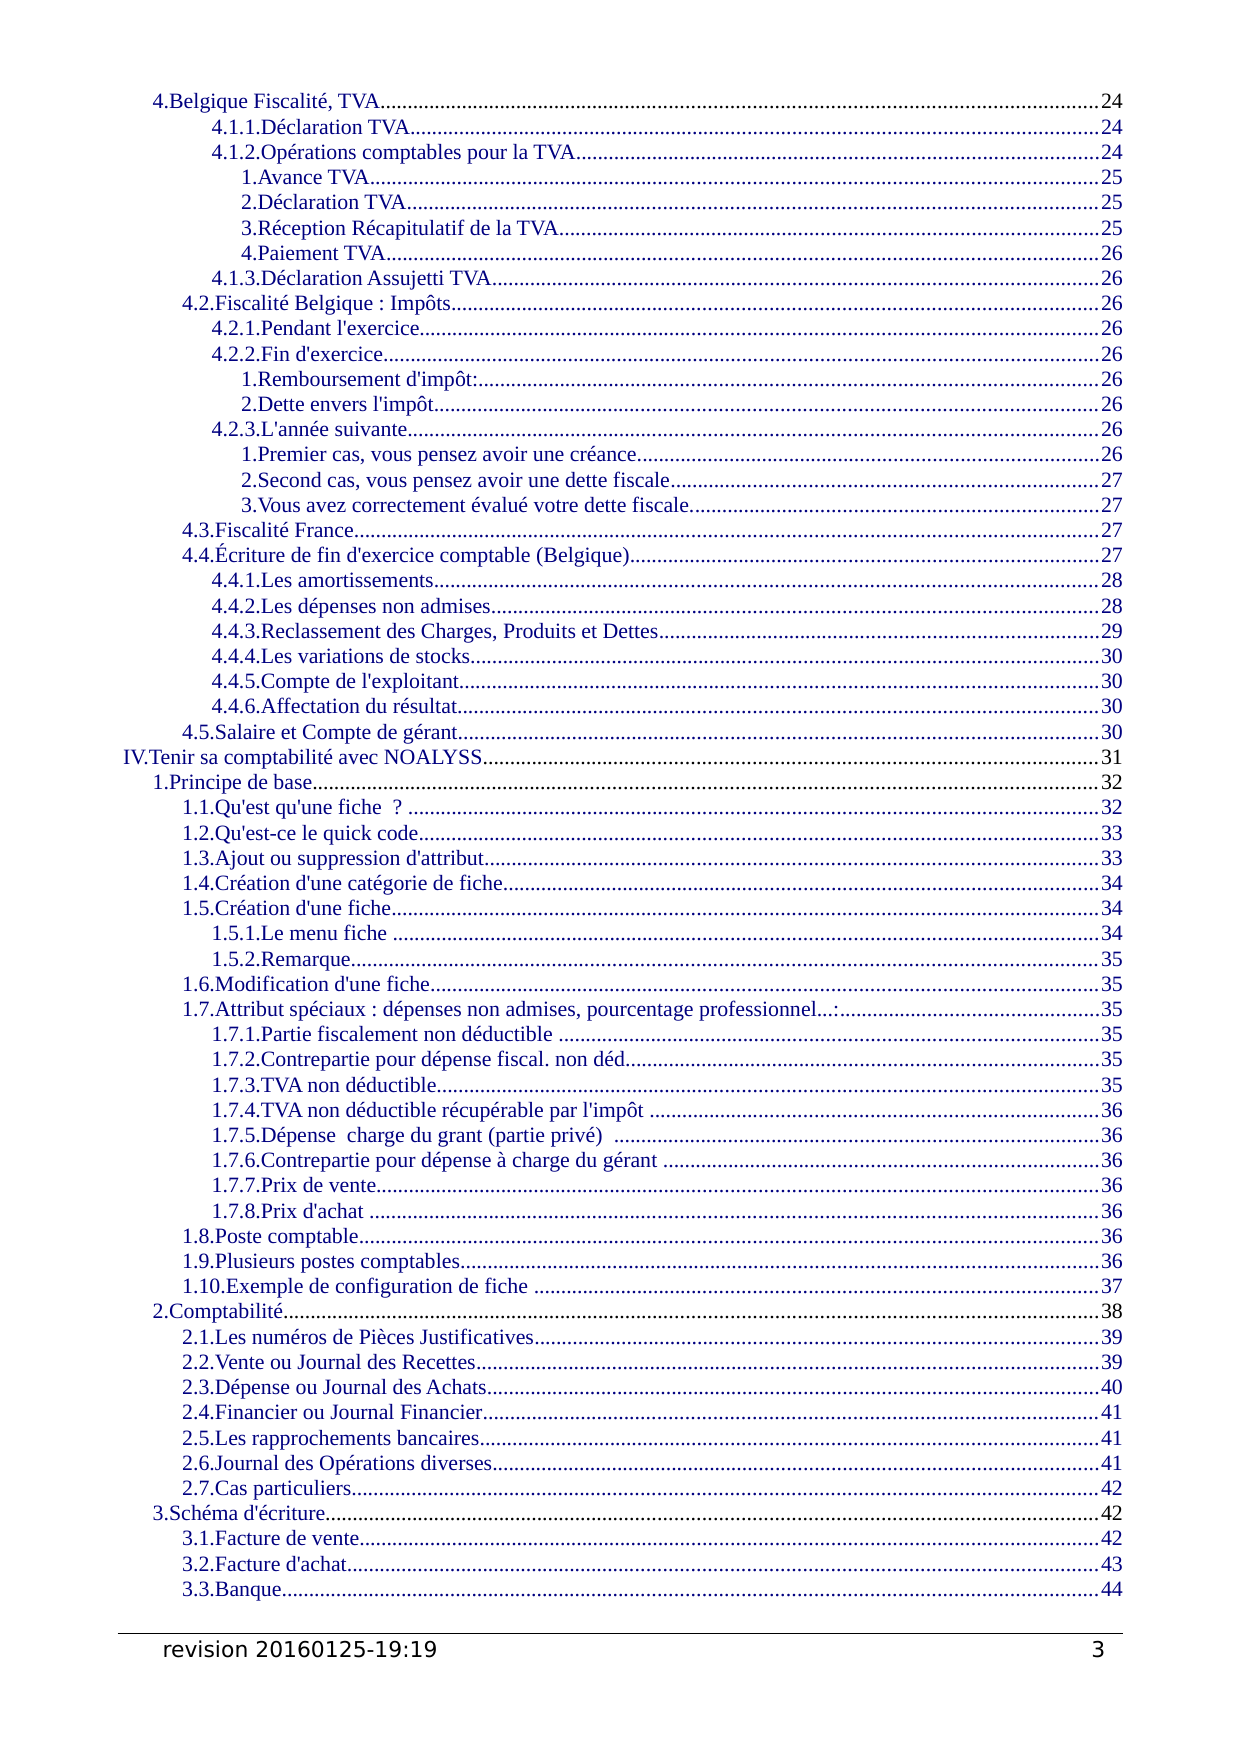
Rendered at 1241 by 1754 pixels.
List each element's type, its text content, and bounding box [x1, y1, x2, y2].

text 1.7.7.Prix de vente 36 [206, 1172, 1123, 1198]
text 4.4.5.Compte de l'exploitant 30 [206, 668, 1123, 693]
text 4.4.1.Les amortissements 28 [206, 567, 1123, 593]
text 4.4.4.Les variations de stocks 30 [206, 643, 1123, 668]
text 4.3.Fiscalité France 27 [176, 517, 1123, 542]
text 4.1.3.Déclaration Assujetti TVA 26 [206, 265, 1123, 290]
text 3.Vous avez correctement évalué votre dette fiscale. 27 [235, 492, 1123, 517]
text 4.2.Fiscalité Belgique : Impôts 26 [176, 290, 1123, 315]
text 2.7.Cas particuliers 42 [176, 1475, 1123, 1500]
text 3.Réception Récapitulatif de la TVA 25 [235, 214, 1123, 240]
text 4.2.3.L'année suivante 26 [206, 416, 1123, 441]
text 2.3.Dépense ou Journal des Achats 40 [176, 1374, 1123, 1399]
text 1.2.Qu'est-ce le quick code 33 [176, 819, 1123, 845]
text 1.5.Création d'une fiche 34 [176, 895, 1123, 920]
text 1.10.Exemple de configuration de fiche 37 [176, 1273, 1123, 1298]
text 2.Déclaration TVA 25 [235, 189, 1123, 214]
text 2.Second cas, vous pensez avoir une dette fiscale 27 [235, 467, 1123, 492]
text 2.5.Les rapprochements bancaires 41 [176, 1424, 1123, 1450]
text 4.Belgique Fiscalité, TVA 24 [147, 88, 1123, 114]
text 3.1.Facture de vente 42 [176, 1525, 1123, 1551]
text 4.4.2.Les dépenses non admises 28 [206, 593, 1123, 618]
text 1.7.6.Contrepartie pour dépense à charge du gérant 36 [206, 1147, 1123, 1172]
text 3.2.Facture d'achat 43 [176, 1551, 1123, 1576]
text IV.Tenir sa comptabilité avec NOALYSS 31 [117, 744, 1123, 769]
text 4.2.2.Fin d'exercice 26 [206, 341, 1123, 366]
text 4.1.1.Déclaration TVA 24 [206, 114, 1123, 139]
text 1.7.8.Prix d'achat 36 [206, 1198, 1123, 1223]
text 1.5.2.Remarque 35 [206, 946, 1123, 971]
text 1.5.1.Le menu fiche 34 [206, 920, 1123, 946]
text 1.Premier cas, vous pensez avoir une créance. 26 [235, 441, 1123, 467]
text 1.Remboursement d'impôt: 26 [235, 366, 1123, 391]
text 4.Paiement TVA 26 [235, 240, 1123, 265]
text 1.7.Attribut spéciaux : dépenses non admises, pourcentage professionnel...: 35 [176, 996, 1123, 1021]
text 1.6.Modification d'une fiche 35 [176, 971, 1123, 996]
text 1.3.Ajout ou suppression d'attribut 33 [176, 845, 1123, 870]
text 1.Avance TVA 25 [235, 164, 1123, 189]
text 4.4.6.Affectation du résultat 30 [206, 693, 1123, 719]
text 4.4.3.Reclassement des Charges, Produits et Dettes 29 [206, 618, 1123, 643]
text 2.Dette envers l'impôt 26 [235, 391, 1123, 416]
text 3.3.Banque 44 [176, 1576, 1123, 1601]
text 1.7.3.TVA non déductible 35 [206, 1072, 1123, 1097]
text 2.2.Vente ou Journal des Recettes 39 [176, 1349, 1123, 1374]
text 1.Principe de base 32 [147, 769, 1123, 794]
text 1.7.1.Partie fiscalement non déductible 35 [206, 1021, 1123, 1046]
text 4.5.Salaire et Compte de gérant 30 [176, 719, 1123, 744]
text 1.1.Qu'est qu'une fiche ? 32 [176, 794, 1123, 819]
text 2.Comptabilité 38 [147, 1298, 1123, 1324]
text 4.2.1.Pendant l'exercice 26 [206, 315, 1123, 341]
text 1.8.Poste comptable 36 [176, 1223, 1123, 1248]
text 4.4.Écriture de fin d'exercice comptable (Belgique) 27 [176, 542, 1123, 567]
text 3.Schéma d'écriture 42 [147, 1500, 1123, 1525]
text 2.1.Les numéros de Pièces Justificatives 39 [176, 1324, 1123, 1349]
text 2.6.Journal des Opérations diverses 41 [176, 1450, 1123, 1475]
text 4.1.2.Opérations comptables pour la TVA 24 [206, 139, 1123, 164]
text 1.7.2.Contrepartie pour dépense fiscal. non déd. 35 [206, 1046, 1123, 1072]
text 1.7.5.Dépense charge du grant (partie privé) 36 [206, 1122, 1123, 1147]
text 1.9.Plusieurs postes comptables 36 [176, 1248, 1123, 1273]
text 2.4.Financier ou Journal Financier 41 [176, 1399, 1123, 1424]
text 1.4.Création d'une catégorie de fiche 34 [176, 870, 1123, 895]
text 1.7.4.TVA non déductible récupérable par l'impôt 36 [206, 1097, 1123, 1122]
